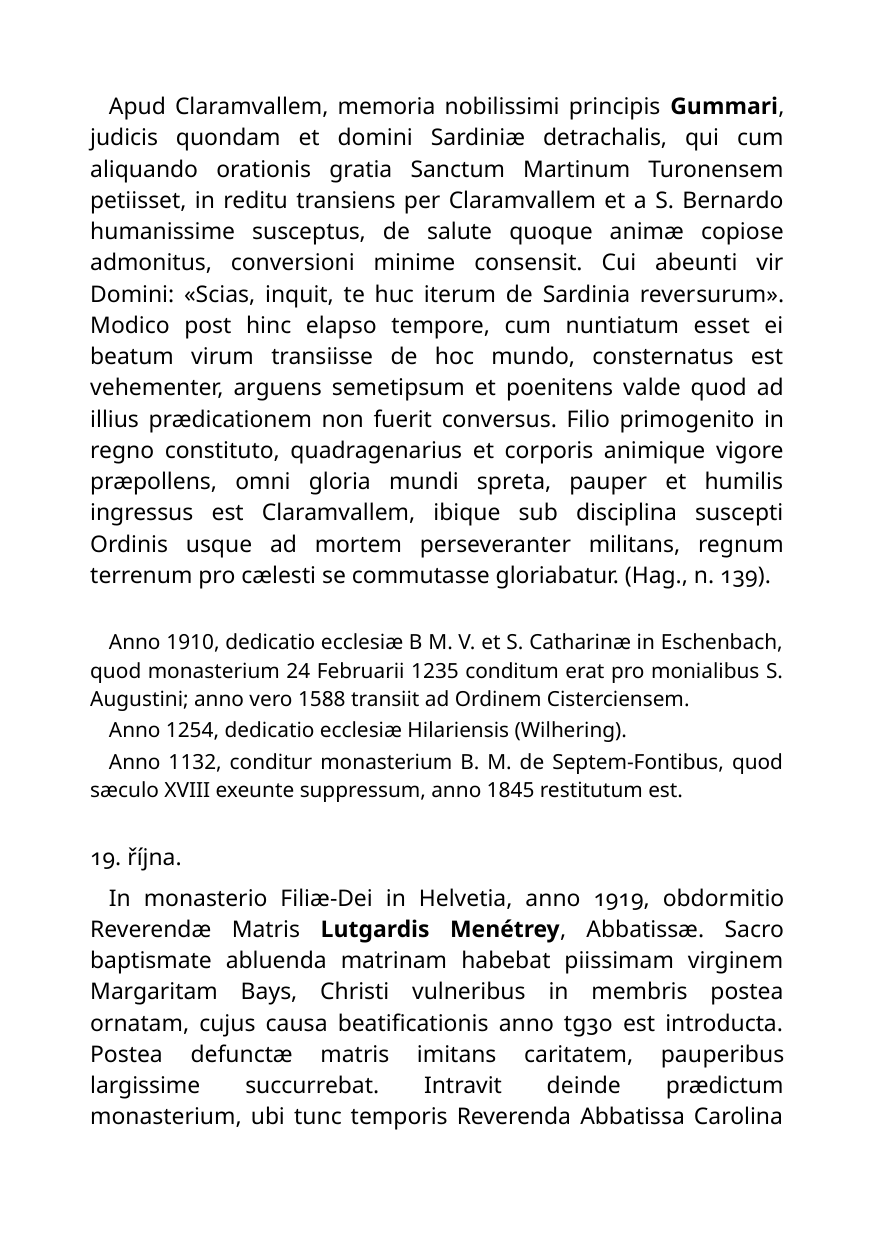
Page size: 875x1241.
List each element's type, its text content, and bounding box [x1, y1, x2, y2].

text Apud Claramvallem, memoria nobilissimi principis Gummari, judicis quondam et domini Sardiniæ detrachalis, qui cum aliquando orationis gratia Sanctum Martinum Turonensem petiisset, in reditu transiens per Claramvallem et a S. Bernardo humanissime susceptus, de salute quoque animæ copiose admonitus, conversioni minime consensit. Cui abeunti vir Domini: «Scias, inquit, te huc iterum de Sardinia rever­surum». Modico post hinc elapso tempore, cum nuntiatum esset ei beatum virum transiisse de hoc mundo, consternatus est vehementer, arguens semetipsum et poenitens valde quod ad illius prædicationem non fuerit conversus. Filio primo­genito in regno constituto, quadragenarius et corporis animique vigore præpollens, omni gloria mundi spreta, pauper et humilis ingressus est Claramvallem, ibique sub disciplina suscepti Ordinis usque ad mortem perseveranter militans, regnum terrenum pro cælesti se commutasse gloriabatur. (Hag., n. 139). [90, 90, 784, 590]
text 19. října. [90, 841, 784, 872]
text In monasterio Filiæ-Dei in Helvetia, anno 1919, obdor­mitio Reverendæ Matris Lutgardis Menétrey, Abbatissæ. Sacro baptismate abluenda matrinam habebat piissimam virginem Margaritam Bays, Christi vulneribus in membris postea ornatam, cujus causa beatificationis anno tg3o est introducta. Postea defunctæ matris imitans caritatem, pau­peribus largissime succurrebat. Intravit deinde prædictum monasterium, ubi tunc temporis Reverenda Abbatissa Carolina [90, 881, 784, 1131]
text Anno 1254, dedicatio ecclesiæ Hilariensis (Wilhering). [90, 716, 784, 744]
text Anno 1132, conditur monasterium B. M. de Septem-Fontibus, quod sæculo XVIII exeunte suppressum, anno 1845 restitutum est. [90, 747, 784, 804]
text Anno 1910, dedicatio ecclesiæ B M. V. et S. Catharinæ in Eschenbach, quod monasterium 24 Februarii 1235 conditum erat pro monialibus S. Augustini; anno vero 1588 transiit ad Ordinem Cisterciensem. [90, 627, 784, 713]
